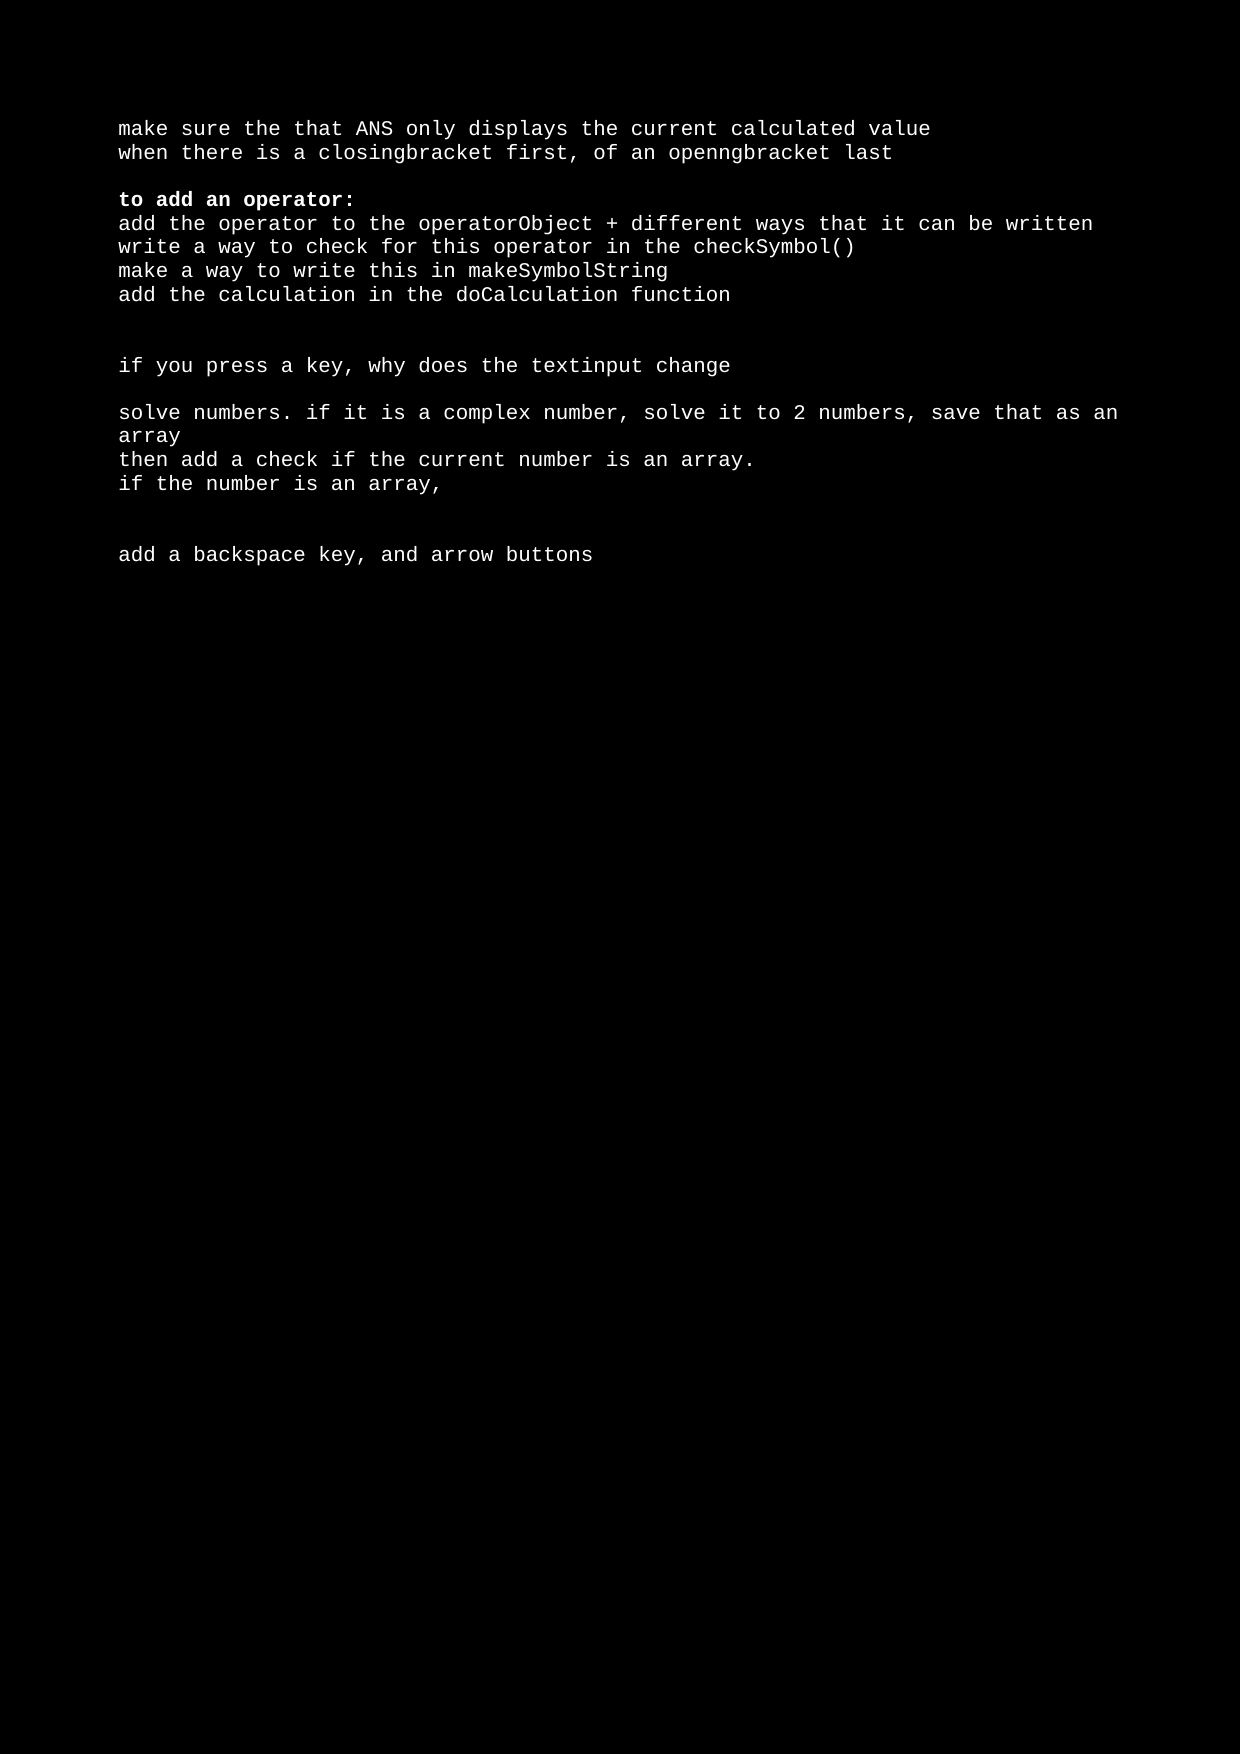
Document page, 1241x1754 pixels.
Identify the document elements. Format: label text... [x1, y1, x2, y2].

text then add a check if the current number is an array. [118, 449, 1122, 473]
text to add an operator: [118, 189, 1122, 213]
text make sure the that ANS only displays the current calculated value [118, 118, 1122, 142]
text add a backspace key, and arrow buttons [118, 544, 1122, 567]
text add the operator to the operatorObject + different ways that it can be written [118, 213, 1122, 236]
text when there is a closingbracket first, of an openngbracket last [118, 142, 1122, 165]
text make a way to write this in makeSymbolString [118, 260, 1122, 284]
text write a way to check for this operator in the checkSymbol() [118, 236, 1122, 260]
text if you press a key, why does the textinput change [118, 354, 1122, 378]
text if the number is an array, [118, 473, 1122, 496]
text add the calculation in the doCalculation function [118, 284, 1122, 307]
text solve numbers. if it is a complex number, solve it to 2 numbers, save that as an array [118, 402, 1122, 449]
